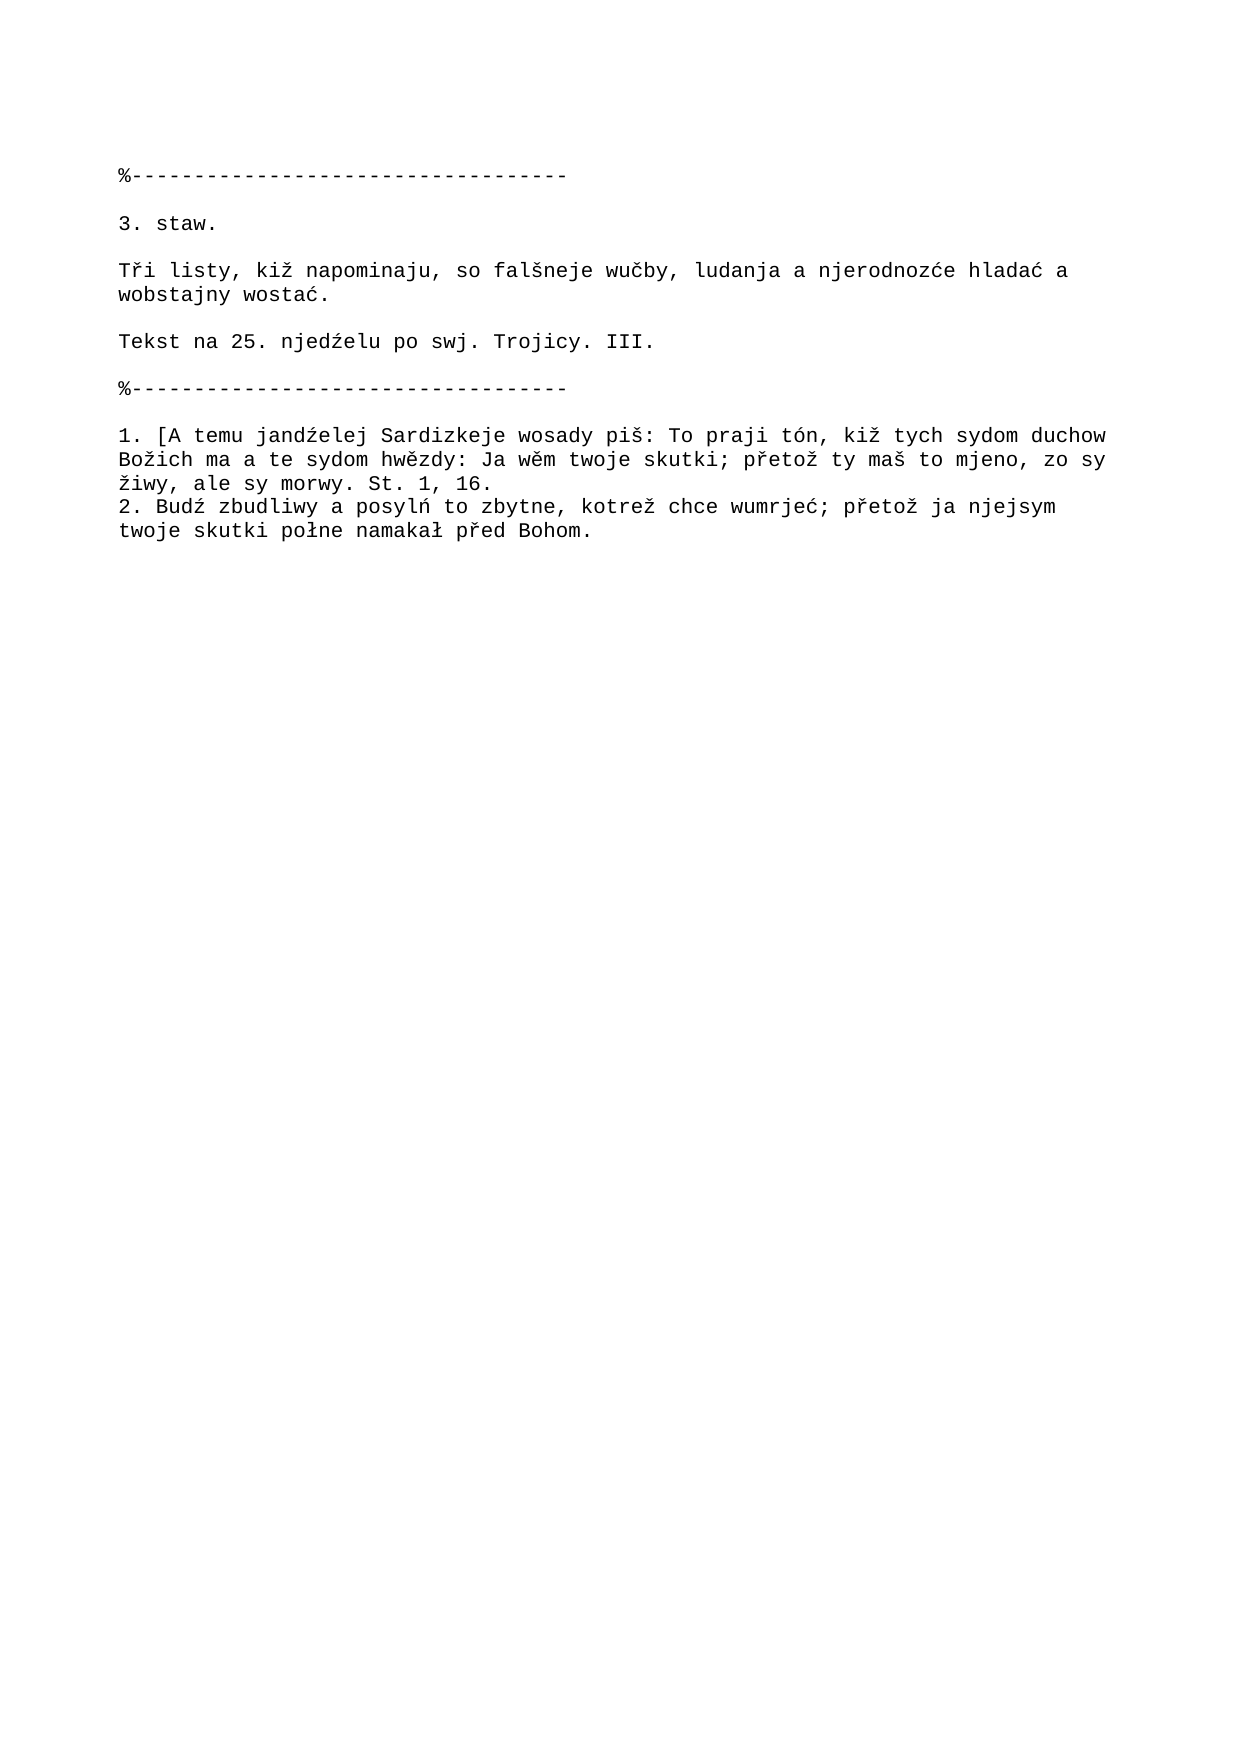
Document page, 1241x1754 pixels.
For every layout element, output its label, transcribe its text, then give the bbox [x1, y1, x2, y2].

text 3. staw. [118, 213, 1122, 236]
text 1. [A temu jandźelej Sardizkeje wosady piš: To praji tón, kiž tych sydom duchow Božich ma a te sydom hwězdy: Ja wěm twoje skutki; přetož ty maš to mjeno, zo sy žiwy, ale sy morwy. St. 1, 16. [118, 426, 1122, 496]
text 2. Budź zbudliwy a posylń to zbytne, kotrež chce wumrjeć; přetož ja njejsym twoje skutki połne namakał před Bohom. [118, 496, 1122, 544]
text %----------------------------------- [118, 165, 1122, 189]
text Tři listy, kiž napominaju, so falšneje wučby, ludanja a njerodnozće hladać a wobstajny wostać. [118, 260, 1122, 307]
text Tekst na 25. njedźelu po swj. Trojicy. III. [118, 331, 1122, 354]
text %----------------------------------- [118, 378, 1122, 402]
